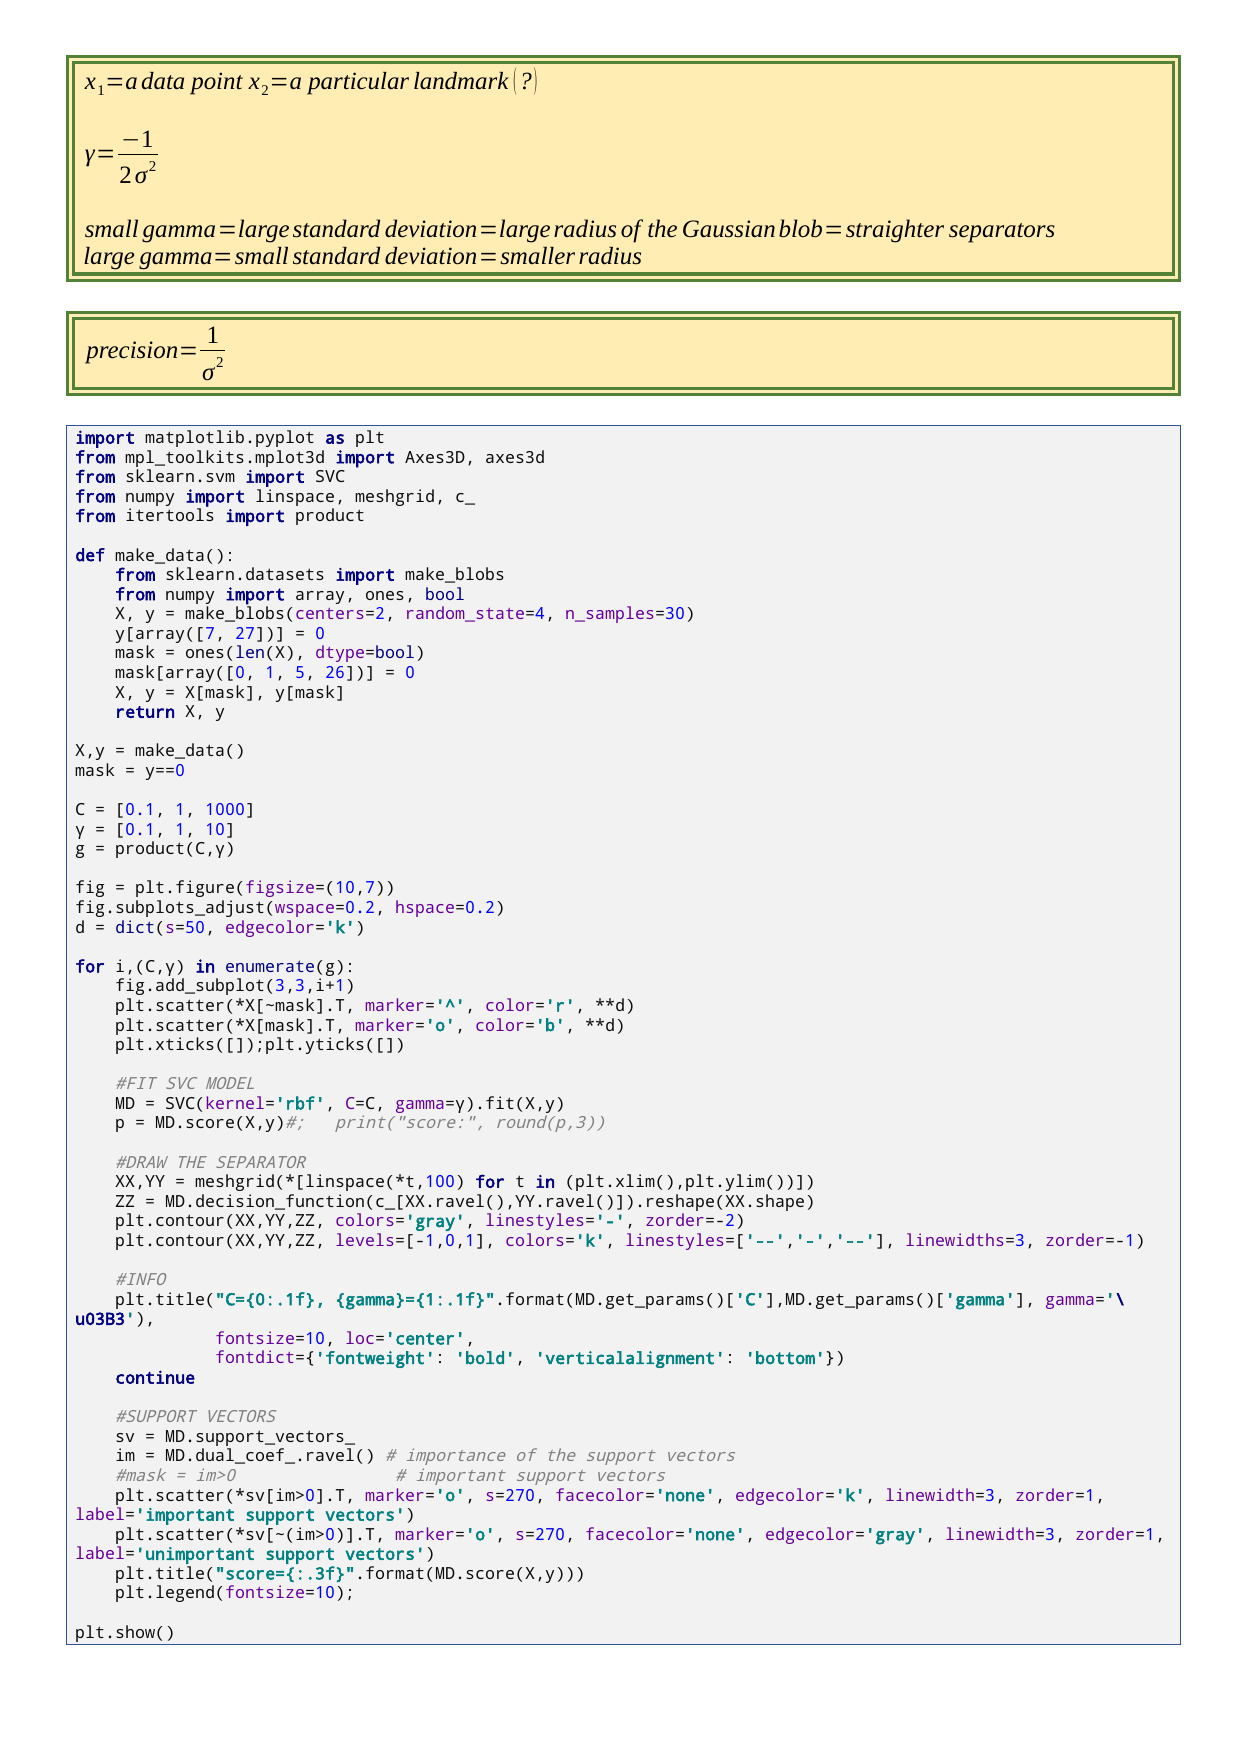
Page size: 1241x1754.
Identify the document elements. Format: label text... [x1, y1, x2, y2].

text import matplotlib.pyplot as plt from mpl_toolkits.mplot3d import Axes3D, axes3d from sklearn.svm import SVC from numpy import linspace, meshgrid, c_ from itertools import product def make_data(): from sklearn.datasets import make_blobs from numpy import array, ones, bool X, y = make_blobs(centers=2, random_state=4, n_samples=30) y[array([7, 27])] = 0 mask = ones(len(X), dtype=bool) mask[array([0, 1, 5, 26])] = 0 X, y = X[mask], y[mask] return X, y X,y = make_data() mask = y==0 C = [0.1, 1, 1000] γ = [0.1, 1, 10] g = product(C,γ) fig = plt.figure(figsize=(10,7)) fig.subplots_adjust(wspace=0.2, hspace=0.2) d = dict(s=50, edgecolor='k') for i,(C,γ) in enumerate(g): fig.add_subplot(3,3,i+1) plt.scatter(*X[~mask].T, marker='^', color='r', **d) plt.scatter(*X[mask].T, marker='o', color='b', **d) plt.xticks([]);plt.yticks([]) #FIT SVC MODEL MD = SVC(kernel='rbf', C=C, gamma=γ).fit(X,y) p = MD.score(X,y)#; print("score:", round(p,3)) #DRAW THE SEPARATOR XX,YY = meshgrid(*[linspace(*t,100) for t in (plt.xlim(),plt.ylim())]) ZZ = MD.decision_function(c_[XX.ravel(),YY.ravel()]).reshape(XX.shape) plt.contour(XX,YY,ZZ, colors='gray', linestyles='-', zorder=-2) plt.contour(XX,YY,ZZ, levels=[-1,0,1], colors='k', linestyles=['--','-','--'], linewidths=3, zorder=-1) #INFO plt.title("C={0:.1f}, {gamma}={1:.1f}".format(MD.get_params()['C'],MD.get_params()['gamma'], gamma='\u03B3'), fontsize=10, loc='center', fontdict={'fontweight': 'bold', 'verticalalignment': 'bottom'}) continue #SUPPORT VECTORS sv = MD.support_vectors_ im = MD.dual_coef_.ravel() # importance of the support vectors #mask = im>0 # important support vectors plt.scatter(*sv[im>0].T, marker='o', s=270, facecolor='none', edgecolor='k', linewidth=3, zorder=1, label='important support vectors') plt.scatter(*sv[~(im>0)].T, marker='o', s=270, facecolor='none', edgecolor='gray', linewidth=3, zorder=1, label='unimportant support vectors') plt.title("score={:.3f}".format(MD.score(X,y))) plt.legend(fontsize=10); plt.show() [67, 426, 1180, 1644]
